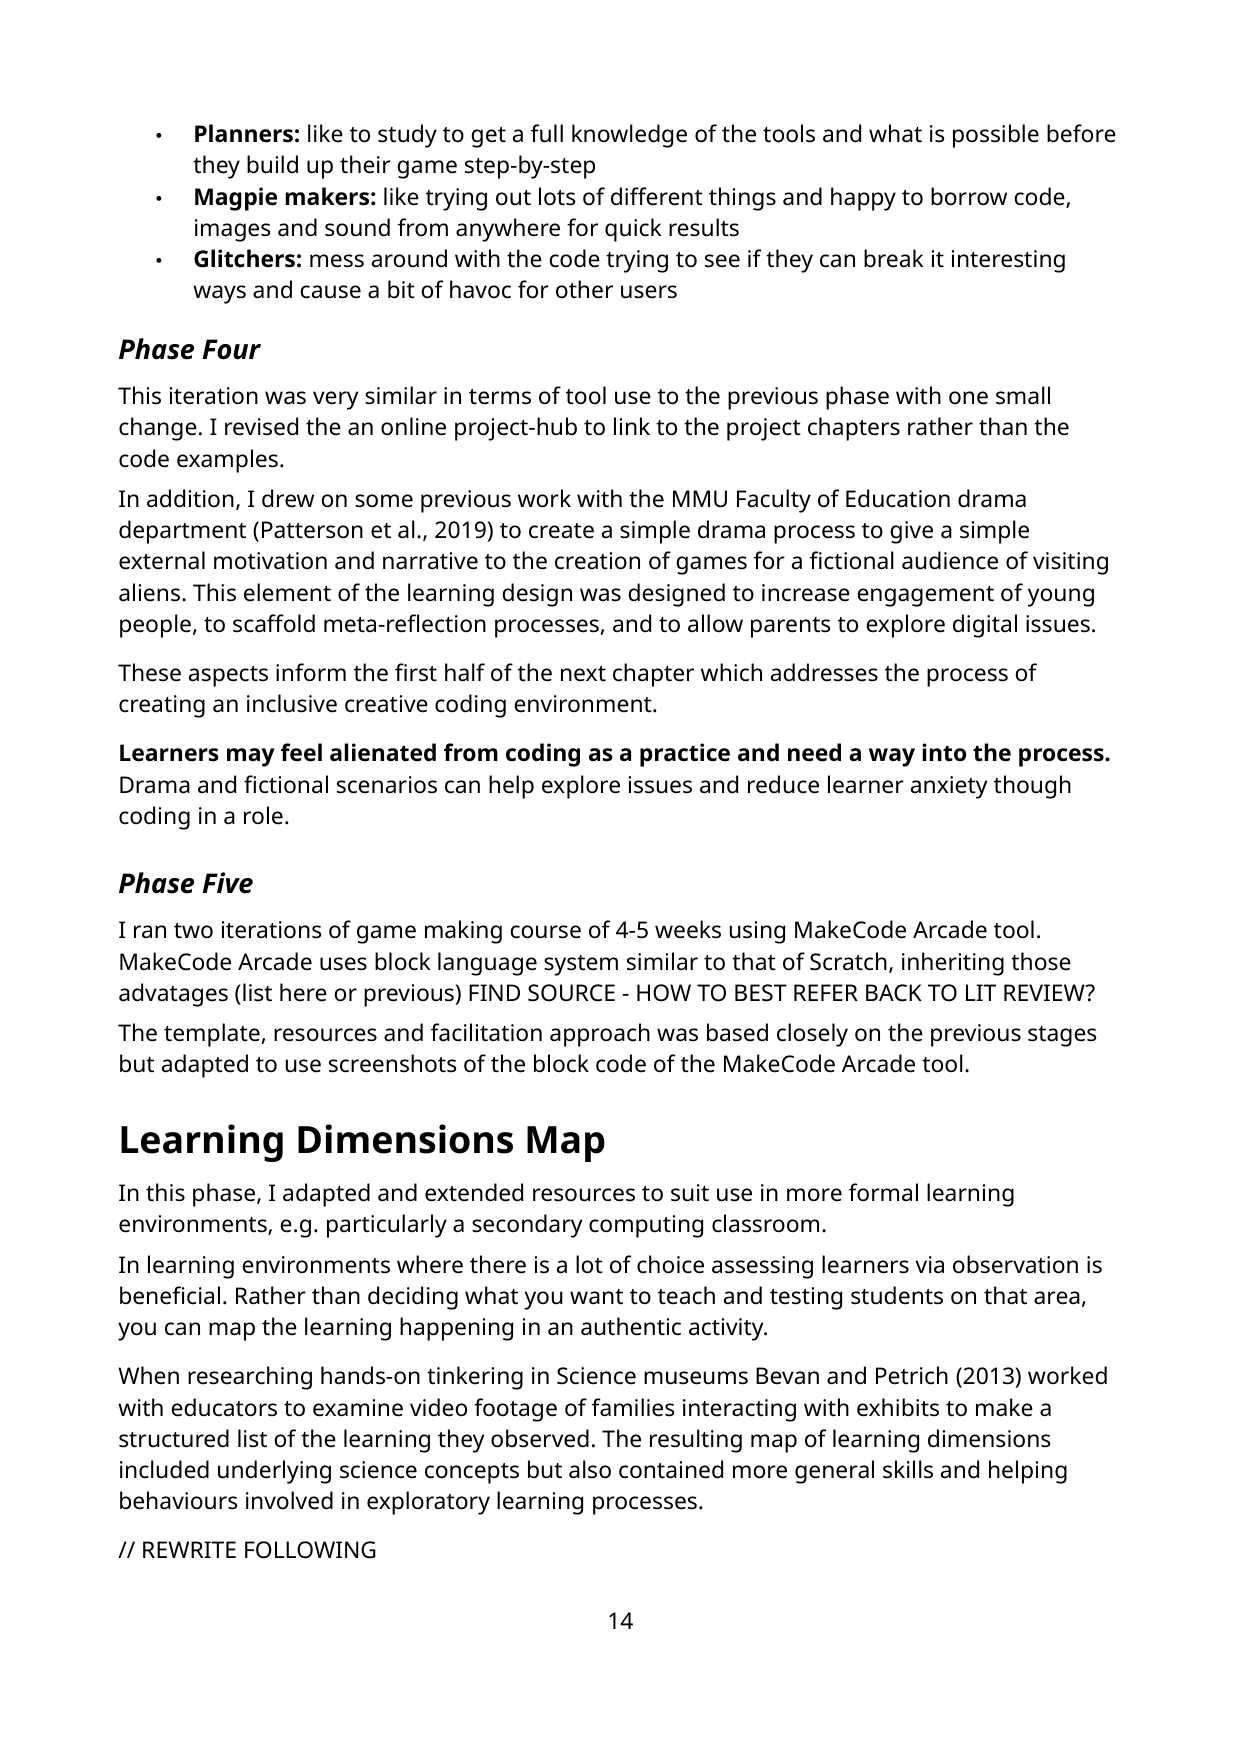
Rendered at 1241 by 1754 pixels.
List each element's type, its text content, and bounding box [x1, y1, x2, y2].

text When researching hands-on tinkering in Science museums Bevan and Petrich (2013) worked with educators to examine video footage of families interacting with exhibits to make a structured list of the learning they observed. The resulting map of learning dimensions included underlying science concepts but also contained more general skills and helping behaviours involved in exploratory learning processes. [118, 1360, 1122, 1516]
list Magpie makers: like trying out lots of different things and happy to borrow code, images and sound from anywhere for quick results [156, 181, 1122, 243]
text In this phase, I adapted and extended resources to suit use in more formal learning environments, e.g. particularly a secondary computing classroom. [118, 1177, 1122, 1239]
text In addition, I drew on some previous work with the MMU Faculty of Education drama department (Patterson et al., 2019) to create a simple drama process to give a simple external motivation and narrative to the creation of games for a fictional audience of visiting aliens. This element of the learning design was designed to increase engagement of young people, to scaffold meta-reflection processes, and to allow parents to explore digital issues. [118, 483, 1122, 639]
list Glitchers: mess around with the code trying to see if they can break it interesting ways and cause a bit of havoc for other users [156, 243, 1122, 306]
text The template, resources and facilitation approach was based closely on the previous stages but adapted to use screenshots of the block code of the MakeCode Arcade tool. [118, 1017, 1122, 1079]
text In learning environments where there is a lot of choice assessing learners via observation is beneficial. Rather than deciding what you want to teach and testing students on that area, you can map the learning happening in an authentic activity. [118, 1248, 1122, 1342]
subtitle Phase Four [118, 331, 1122, 367]
text These aspects inform the first half of the next chapter which addresses the process of creating an inclusive creative coding environment. [118, 657, 1122, 719]
subtitle Learning Dimensions Map [118, 1113, 1122, 1164]
subtitle Phase Five [118, 865, 1122, 902]
text // REWRITE FOLLOWING [118, 1534, 1122, 1566]
list Planners: like to study to get a full knowledge of the tools and what is possible before they build up their game step-by-step [156, 118, 1122, 181]
text This iteration was very similar in terms of tool use to the previous phase with one small change. I revised the an online project-hub to link to the project chapters rather than the code examples. [118, 380, 1122, 474]
text Learners may feel alienated from coding as a practice and need a way into the process. Drama and fictional scenarios can help explore issues and reduce learner anxiety though coding in a role. [118, 737, 1122, 831]
text I ran two iterations of game making course of 4-5 weeks using MakeCode Arcade tool. MakeCode Arcade uses block language system similar to that of Scratch, inheriting those advatages (list here or previous) FIND SOURCE - HOW TO BEST REFER BACK TO LIT REVIEW? [118, 914, 1122, 1008]
